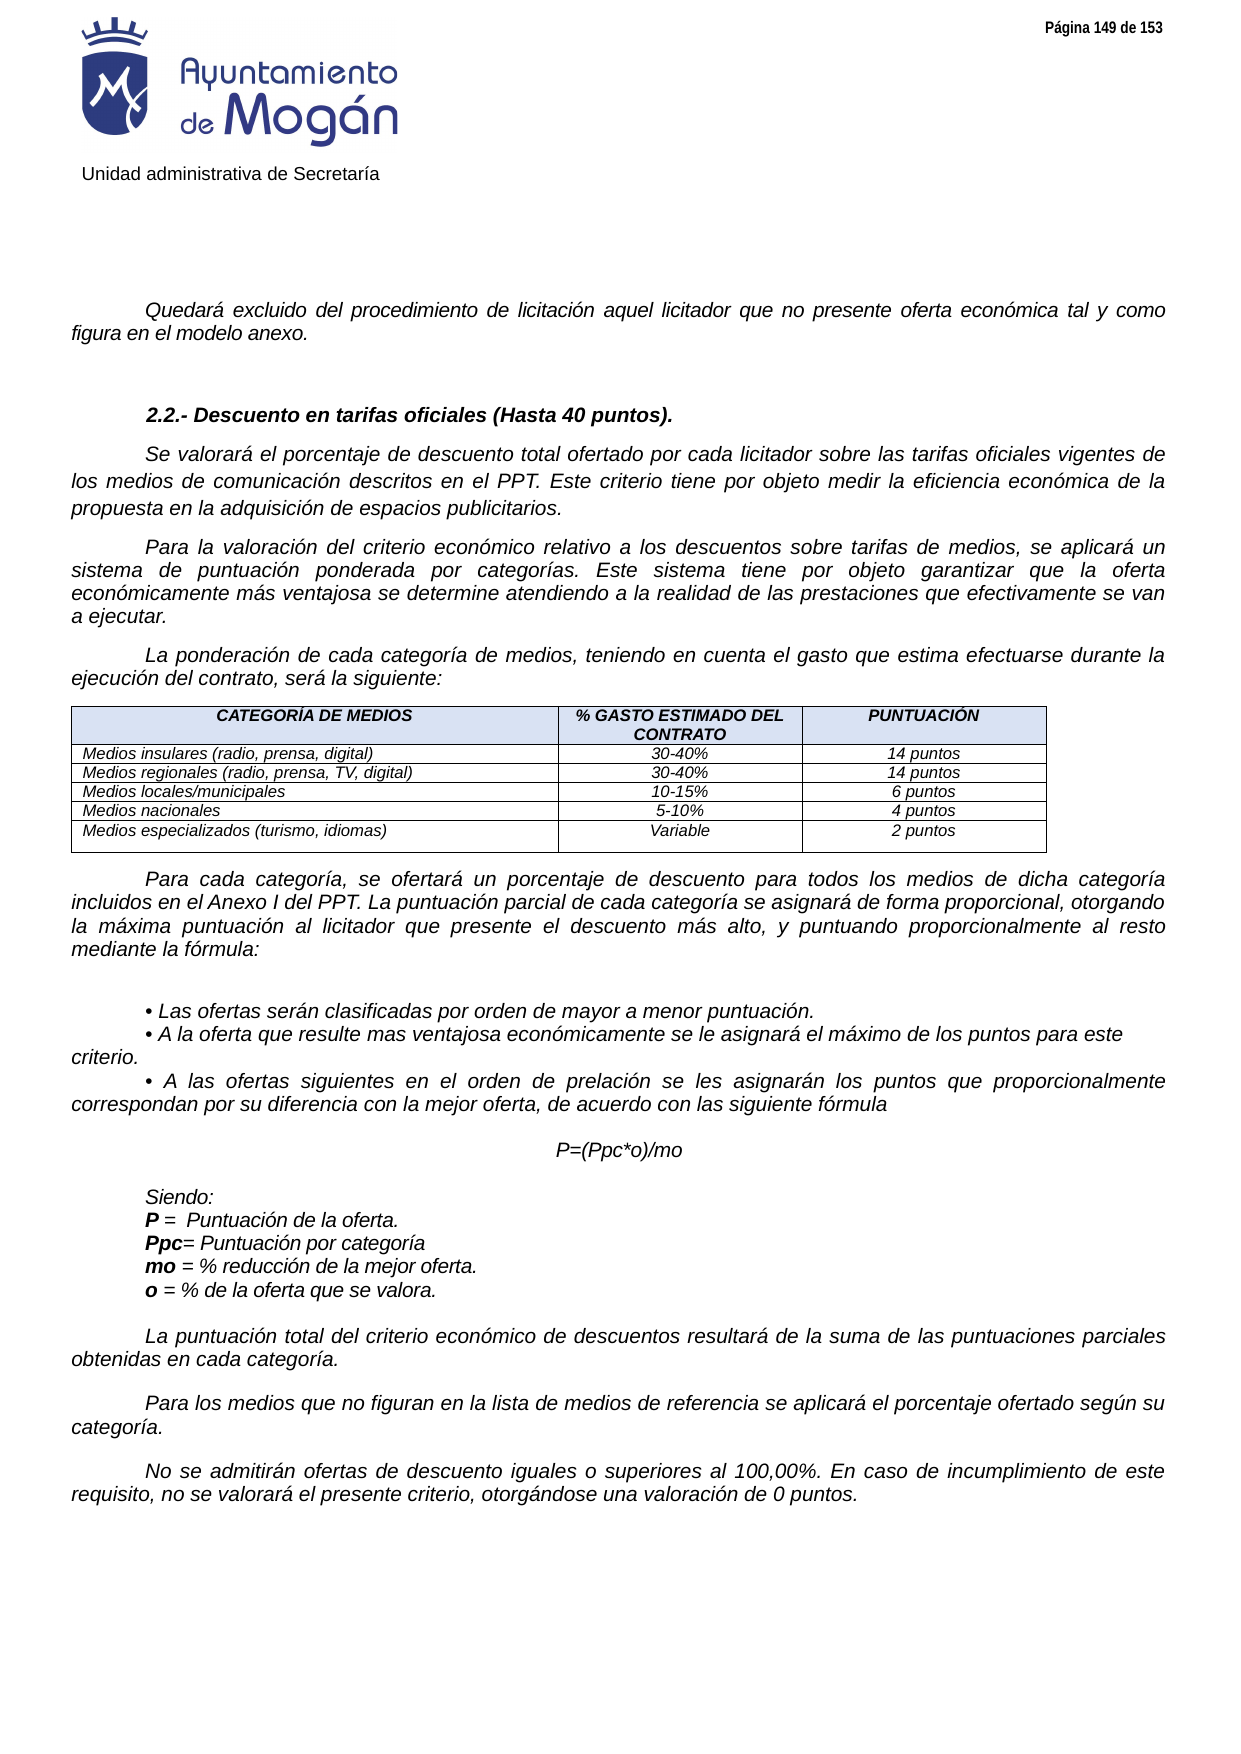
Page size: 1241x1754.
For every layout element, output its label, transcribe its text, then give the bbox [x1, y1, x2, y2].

text Para la valoración del criterio económico relativo a los descuentos sobre tarifas de medios, se aplicará un sistema de puntuación ponderada por categorías. Este sistema tiene por objeto garantizar que la oferta económicamente más ventajosa se determine atendiendo a la realidad de las prestaciones que efectivamente se van a ejecutar. [71, 535, 1169, 628]
text Ppc= Puntuación por categoría [71, 1232, 1169, 1255]
text Para cada categoría, se ofertará un porcentaje de descuento para todos los medios de dicha categoría incluidos en el Anexo I del PPT. La puntuación parcial de cada categoría se asignará de forma proporcional, otorgando la máxima puntuación al licitador que presente el descuento más alto, y puntuando proporcionalmente al resto mediante la fórmula: [71, 868, 1169, 961]
table_cell Medios especializados (turismo, idiomas) [72, 821, 558, 852]
table_cell 30-40% [559, 745, 802, 763]
table_cell Medios insulares (radio, prensa, digital) [72, 745, 558, 763]
table_cell 6 puntos [803, 783, 1046, 801]
list Se valorará el porcentaje de descuento total ofertado por cada licitador sobre las tarifas oficiales vigentes de los medios de comunicación descritos en el PPT. Este criterio tiene por objeto medir la eficiencia económica de la propuesta en la adquisición de espacios publicitarios. [71, 443, 1169, 519]
text La ponderación de cada categoría de medios, teniendo en cuenta el gasto que estima efectuarse durante la ejecución del contrato, será la siguiente: [71, 644, 1169, 690]
picture [81, 17, 398, 153]
table_cell 14 puntos [803, 745, 1046, 763]
table_cell 30-40% [559, 764, 802, 782]
text mo = % reducción de la mejor oferta. [71, 1255, 1169, 1278]
table_cell 4 puntos [803, 802, 1046, 820]
text Siendo: [71, 1185, 1169, 1208]
text o = % de la oferta que se valora. [71, 1278, 1169, 1301]
table_header % GASTO ESTIMADO DEL CONTRATO [559, 707, 802, 744]
text P = Puntuación de la oferta. [71, 1208, 1169, 1232]
table_cell Medios locales/municipales [72, 783, 558, 801]
table_header CATEGORÍA DE MEDIOS [72, 707, 558, 744]
list 2.2.- Descuento en tarifas oficiales (Hasta 40 puntos). [146, 403, 1169, 427]
table_cell Variable [559, 821, 802, 852]
table_cell 5-10% [559, 802, 802, 820]
text P=(Ppc*o)/mo [71, 1139, 1169, 1162]
table_cell 14 puntos [803, 764, 1046, 782]
table_header PUNTUACIÓN [803, 707, 1046, 744]
text No se admitirán ofertas de descuento iguales o superiores al 100,00%. En caso de incumplimiento de este requisito, no se valorará el presente criterio, otorgándose una valoración de 0 puntos. [71, 1459, 1169, 1506]
table_cell 10-15% [559, 783, 802, 801]
text • A las ofertas siguientes en el orden de prelación se les asignarán los puntos que proporcionalmente correspondan por su diferencia con la mejor oferta, de acuerdo con las siguiente fórmula [71, 1069, 1169, 1116]
table_cell Medios nacionales [72, 802, 558, 820]
text • Las ofertas serán clasificadas por orden de mayor a menor puntuación. [71, 999, 1169, 1023]
table_cell Medios regionales (radio, prensa, TV, digital) [72, 764, 558, 782]
text La puntuación total del criterio económico de descuentos resultará de la suma de las puntuaciones parciales obtenidas en cada categoría. [71, 1325, 1169, 1371]
table_cell 2 puntos [803, 821, 1046, 852]
text Para los medios que no figuran en la lista de medios de referencia se aplicará el porcentaje ofertado según su categoría. [71, 1392, 1169, 1438]
text • A la oferta que resulte mas ventajosa económicamente se le asignará el máximo de los puntos para este criterio. [71, 1023, 1169, 1069]
text Quedará excluido del procedimiento de licitación aquel licitador que no presente oferta económica tal y como figura en el modelo anexo. [71, 298, 1169, 344]
